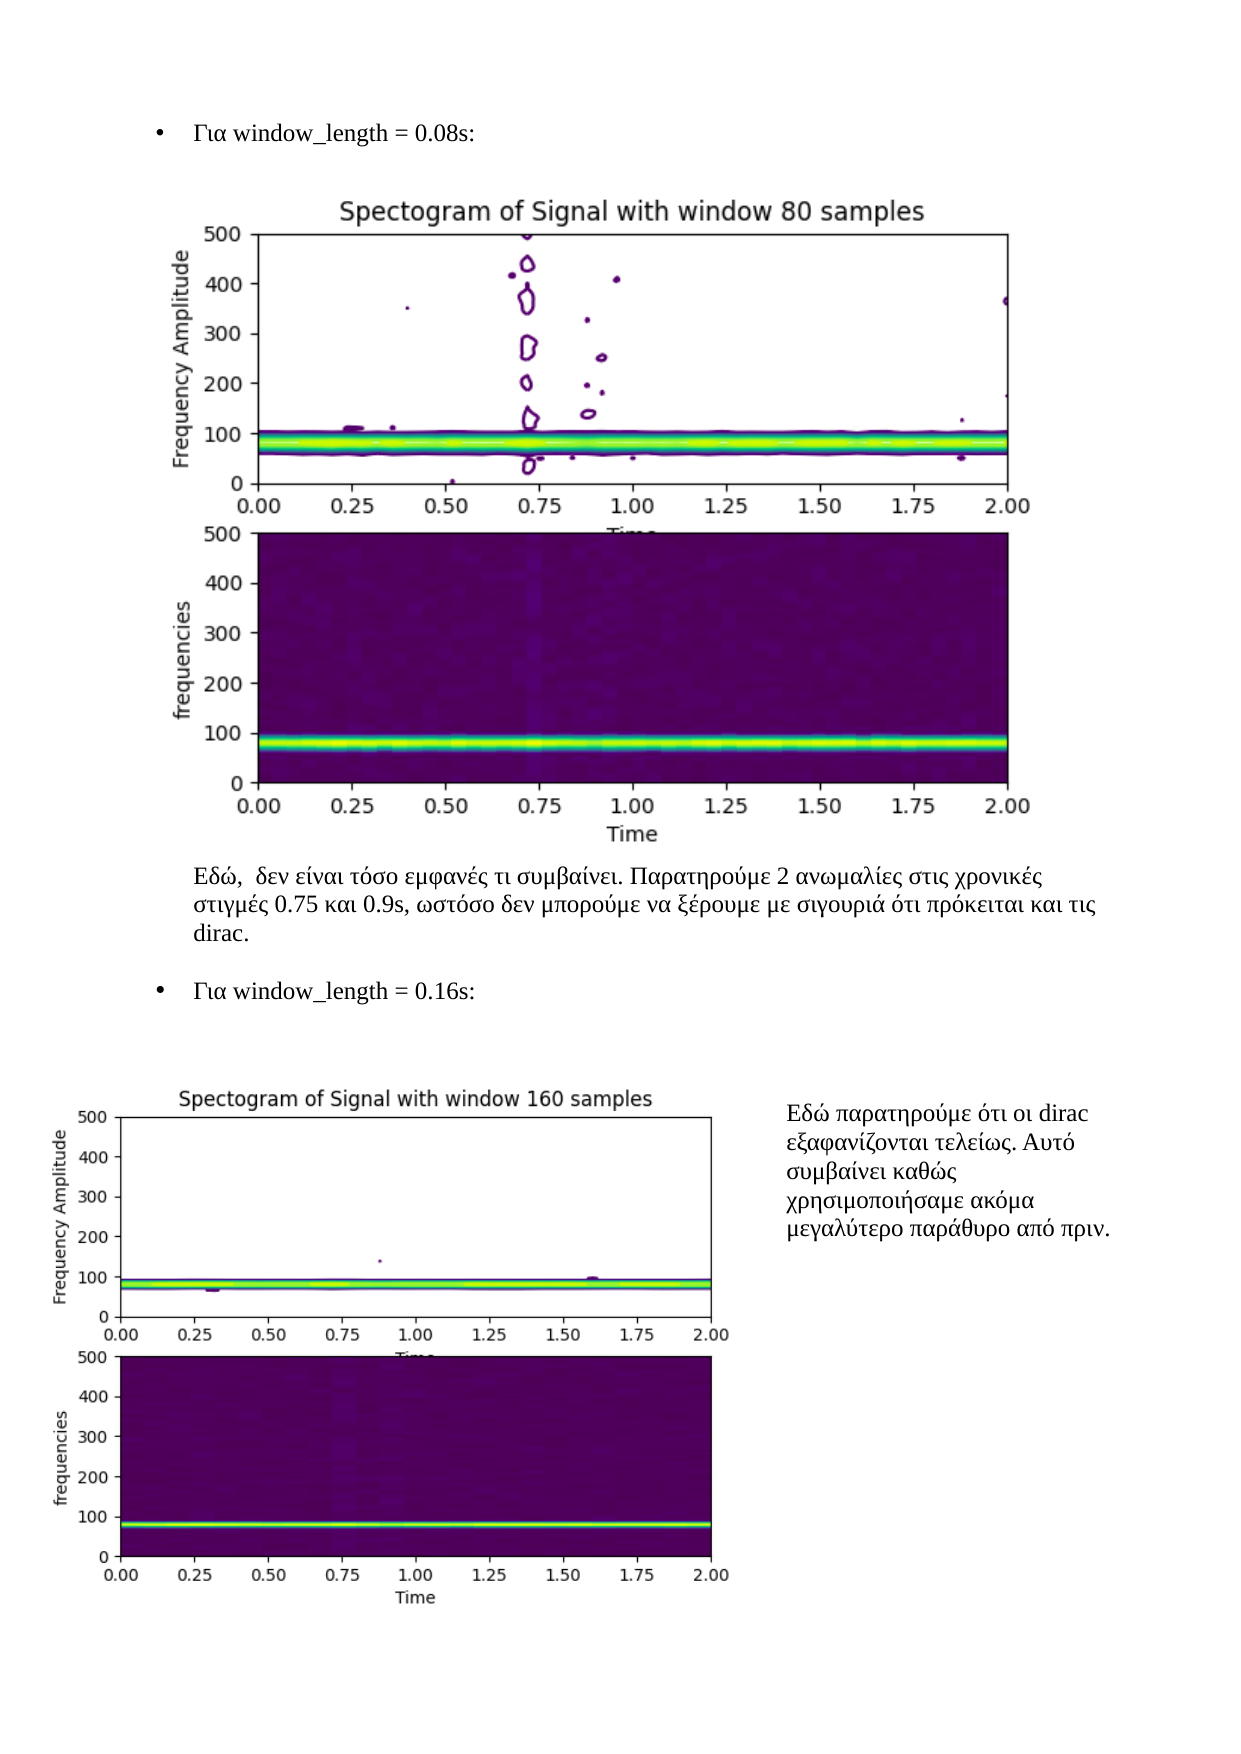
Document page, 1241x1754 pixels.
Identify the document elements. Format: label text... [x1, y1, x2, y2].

list Για window_length = 0.08s: [156, 118, 1122, 147]
list Εδώ, δεν είναι τόσο εμφανές τι συμβαίνει. Παρατηρούμε 2 ανωμαλίες στις χρονικές στιγμές 0.75 και 0.9s, ωστόσο δεν μπορούμε να ξέρουμε με σιγουριά ότι πρόκειται και τις dirac. [156, 861, 1122, 947]
text Εδώ παρατηρούμε ότι οι dirac εξαφανίζονται τελείως. Αυτό συμβαίνει καθώς χρησιμοποιήσαμε ακόμα μεγαλύτερο παράθυρο από πριν. [787, 1098, 1122, 1242]
list Για window_length = 0.16s: [156, 976, 1122, 1005]
picture [137, 148, 1103, 861]
picture [25, 1048, 787, 1619]
